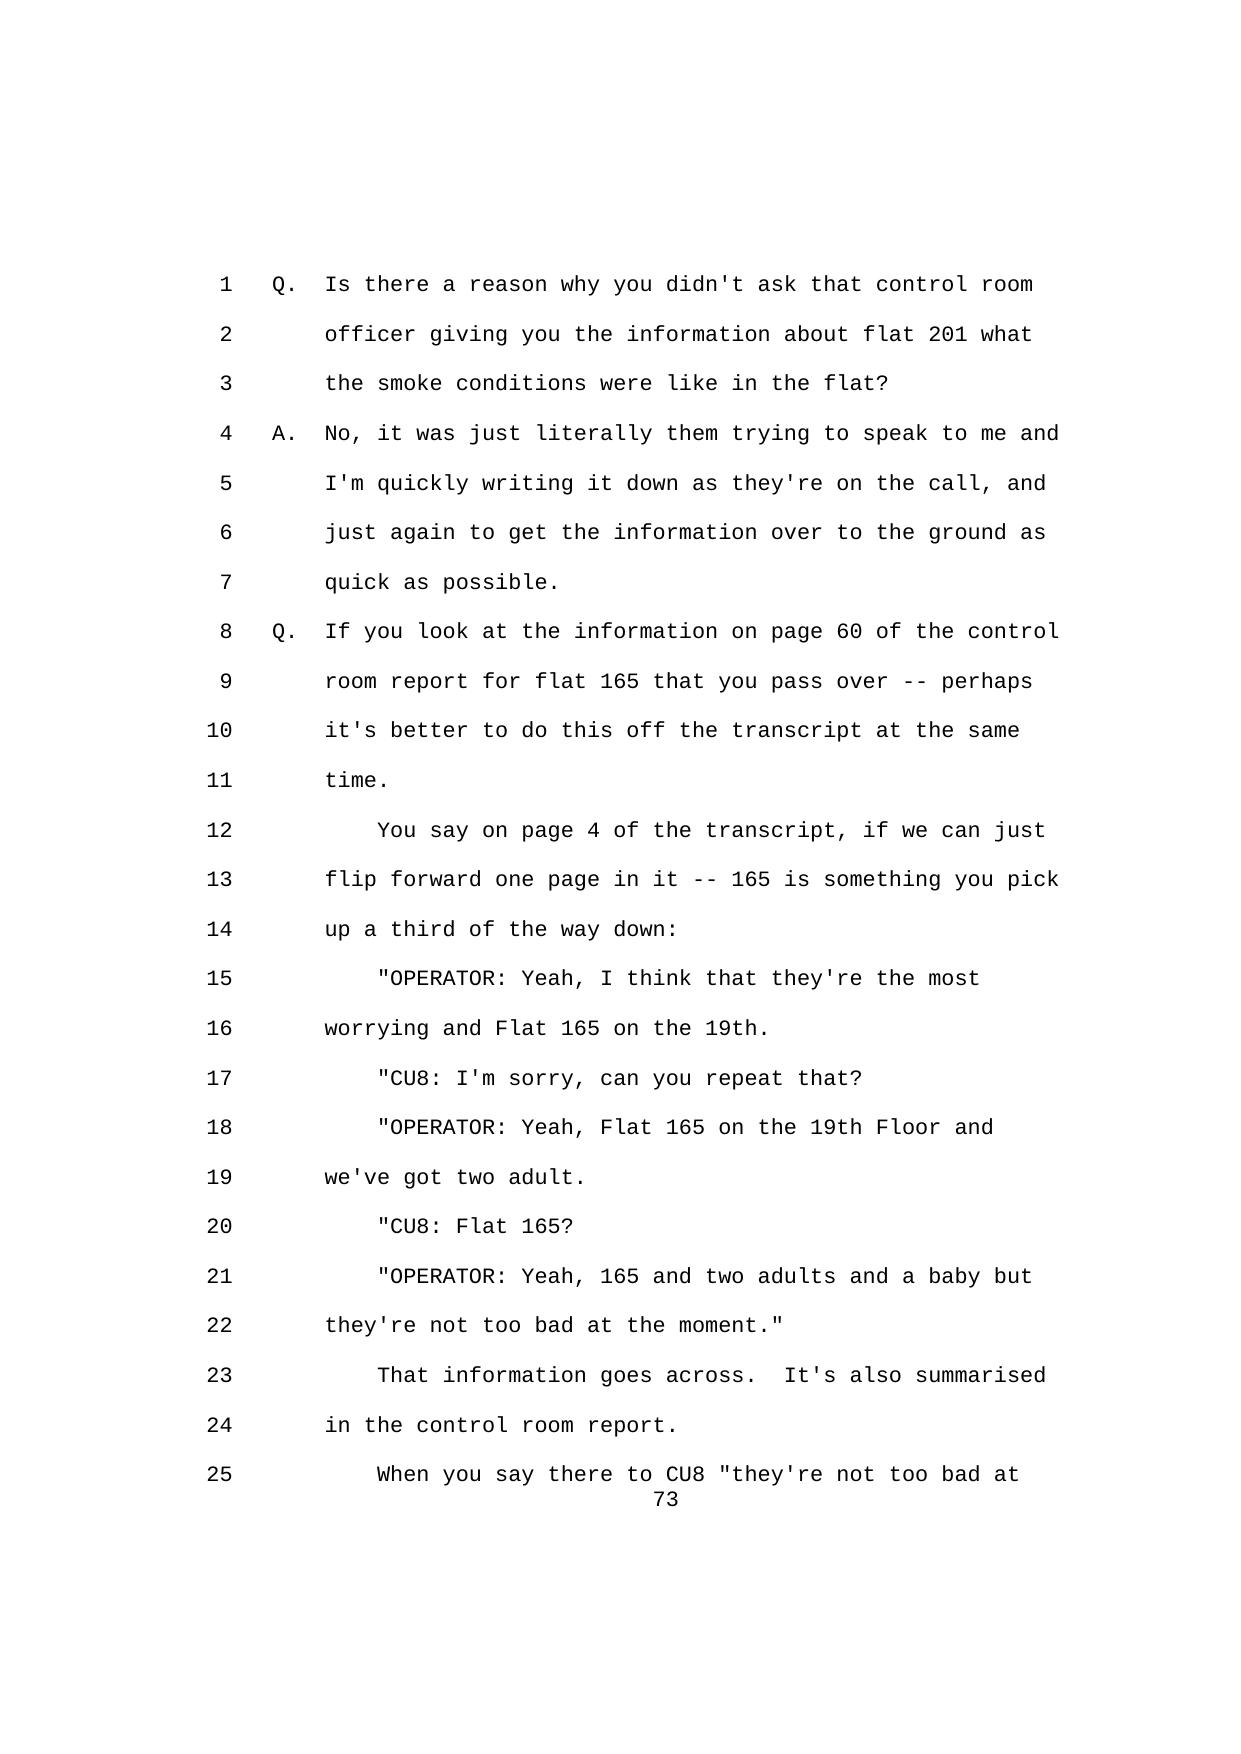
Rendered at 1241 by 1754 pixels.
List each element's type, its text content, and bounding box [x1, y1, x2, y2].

text 1 Q. Is there a reason why you didn't ask that control room [75, 273, 1165, 298]
text 17 "CU8: I'm sorry, can you repeat that? [75, 1067, 1165, 1091]
text 22 they're not too bad at the moment." [75, 1314, 1165, 1339]
text 5 I'm quickly writing it down as they're on the call, and [75, 472, 1165, 496]
text 19 we've got two adult. [75, 1166, 1165, 1191]
text 25 When you say there to CU8 "they're not too bad at [75, 1463, 1165, 1488]
text 15 "OPERATOR: Yeah, I think that they're the most [75, 967, 1165, 992]
text 6 just again to get the information over to the ground as [75, 521, 1165, 546]
text 23 That information goes across. It's also summarised [75, 1364, 1165, 1389]
text 16 worrying and Flat 165 on the 19th. [75, 1017, 1165, 1042]
text 14 up a third of the way down: [75, 918, 1165, 943]
text 10 it's better to do this off the transcript at the same [75, 719, 1165, 744]
text 11 time. [75, 769, 1165, 794]
text 9 room report for flat 165 that you pass over -- perhaps [75, 670, 1165, 695]
text 2 officer giving you the information about flat 201 what [75, 323, 1165, 348]
text 4 A. No, it was just literally them trying to speak to me and [75, 422, 1165, 447]
text 8 Q. If you look at the information on page 60 of the control [75, 620, 1165, 645]
text 13 flip forward one page in it -- 165 is something you pick [75, 868, 1165, 893]
text 3 the smoke conditions were like in the flat? [75, 372, 1165, 397]
text 12 You say on page 4 of the transcript, if we can just [75, 819, 1165, 843]
text 7 quick as possible. [75, 571, 1165, 596]
text 24 in the control room report. [75, 1414, 1165, 1438]
text 21 "OPERATOR: Yeah, 165 and two adults and a baby but [75, 1265, 1165, 1290]
text 20 "CU8: Flat 165? [75, 1215, 1165, 1240]
text 18 "OPERATOR: Yeah, Flat 165 on the 19th Floor and [75, 1116, 1165, 1141]
text 73 [75, 1488, 1165, 1513]
